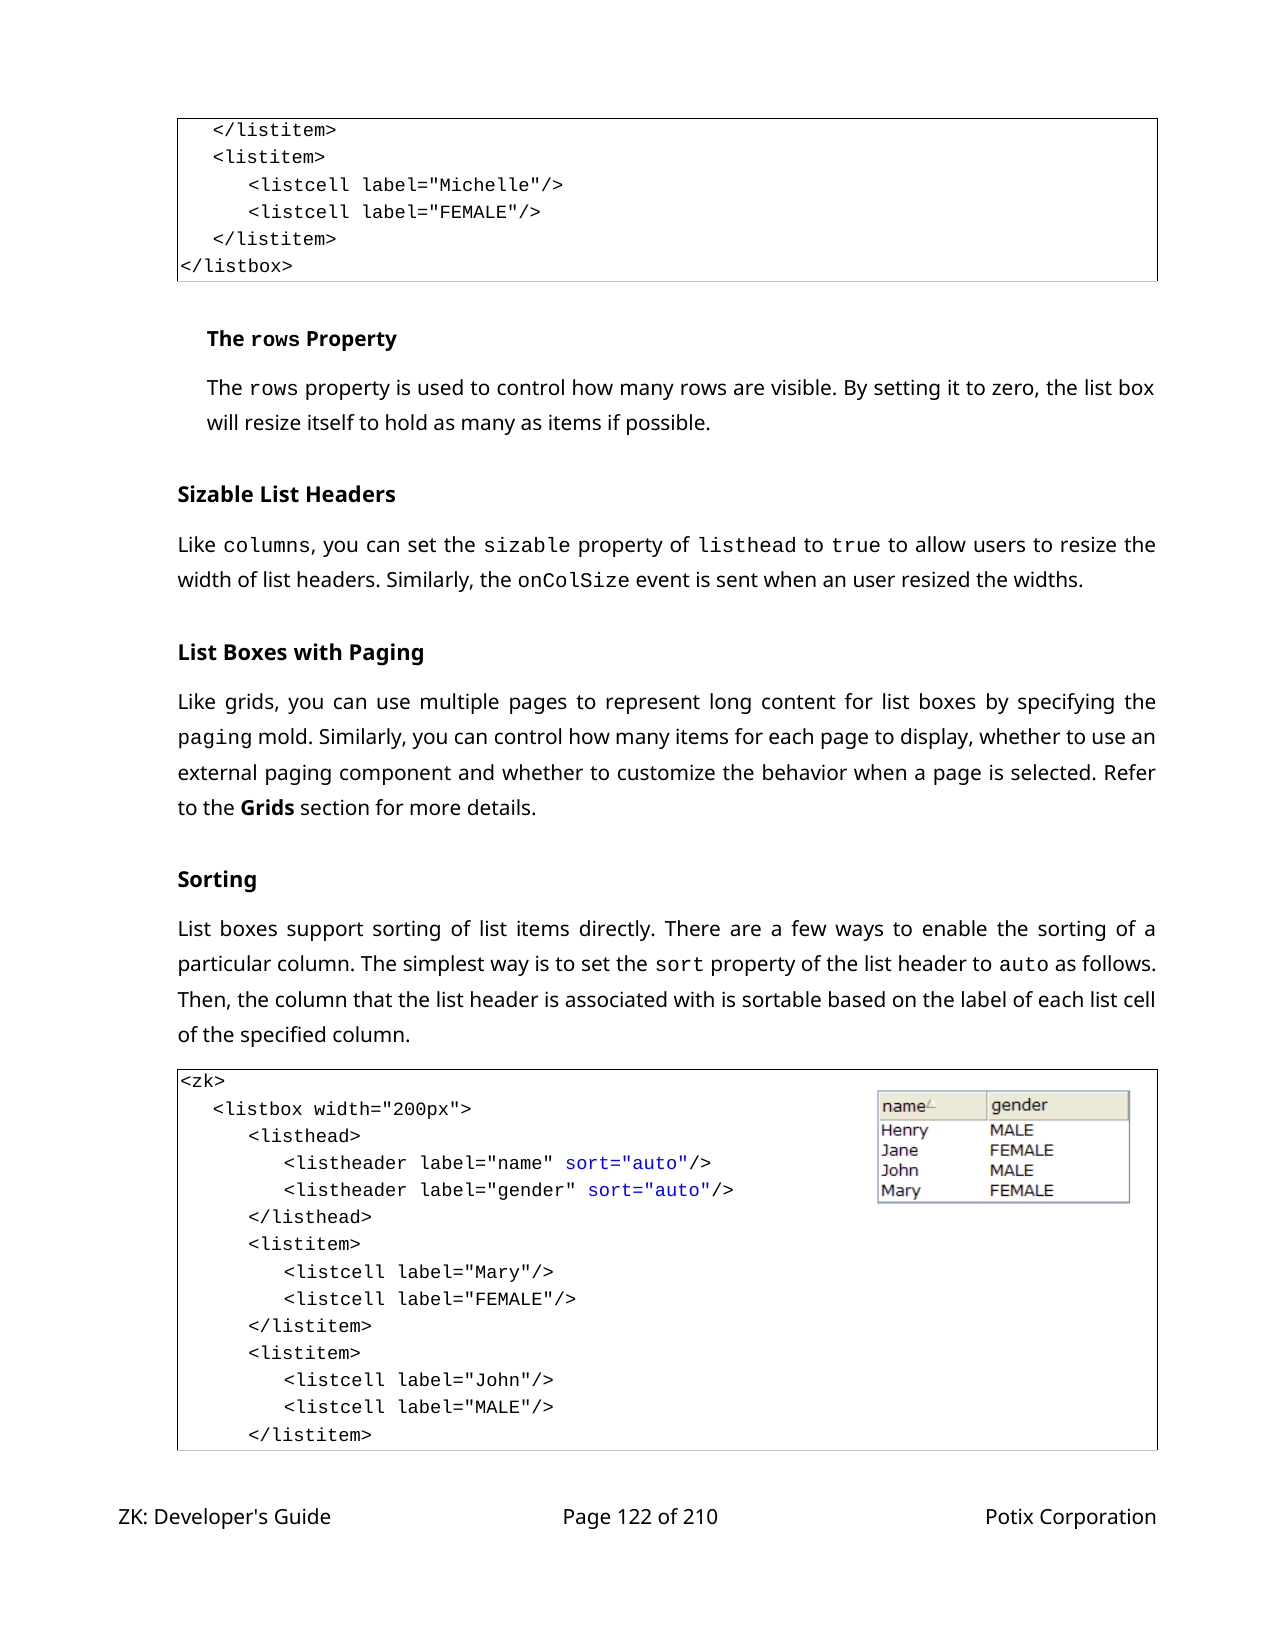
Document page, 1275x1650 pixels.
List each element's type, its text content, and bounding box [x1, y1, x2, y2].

text <listcell label="Michelle"/> [178, 172, 1157, 197]
subtitle The rows Property [207, 324, 1157, 352]
text <listcell label="Mary"/> [178, 1259, 1157, 1284]
text Like columns, you can set the sizable property of listhead to true to allow users to resize the width of list headers. Similarly, the onColSize event is sent when an user resized the widths. [177, 530, 1157, 594]
picture [875, 1088, 1134, 1205]
text <listbox width="200px"> [178, 1096, 875, 1121]
text </listbox> [178, 254, 1157, 281]
subtitle List Boxes with Paging [177, 636, 1157, 666]
subtitle Sorting [177, 864, 1157, 894]
text <listcell label="MALE"/> [178, 1395, 1157, 1420]
text </listitem> [178, 1423, 1157, 1450]
text </listitem> [178, 119, 1157, 142]
text <listheader label="name" sort="auto"/> [178, 1151, 875, 1175]
text <listitem> [178, 1232, 1157, 1257]
text <listheader label="gender" sort="auto"/> [178, 1178, 875, 1202]
text <listitem> [178, 145, 1157, 169]
text <listhead> [178, 1123, 875, 1148]
text <zk> [178, 1070, 1157, 1093]
text <listitem> [178, 1341, 1157, 1365]
text [1134, 1096, 1157, 1121]
text </listitem> [178, 227, 1157, 251]
text Like grids, you can use multiple pages to represent long content for list boxes by specifying the paging mold. Similarly, you can control how many items for each page to display, whether to use an external paging component and whether to customize the behavior when a page is selected. Refer to the Grids section for more details. [177, 687, 1157, 821]
subtitle Sizable List Headers [177, 479, 1157, 509]
text [1134, 1123, 1157, 1148]
text The rows property is used to control how many rows are visible. By setting it to zero, the list box will resize itself to hold as many as items if possible. [207, 373, 1157, 437]
text </listitem> [178, 1314, 1157, 1338]
text </listhead> [178, 1205, 1157, 1229]
text List boxes support sorting of list items directly. There are a few ways to enable the sorting of a particular column. The simplest way is to set the sort property of the list header to auto as follows. Then, the column that the list header is associated with is sortable based on the label of each list cell of the specified column. [177, 914, 1157, 1048]
text <listcell label="FEMALE"/> [178, 200, 1157, 224]
text <listcell label="FEMALE"/> [178, 1287, 1157, 1311]
text <listcell label="John"/> [178, 1368, 1157, 1392]
